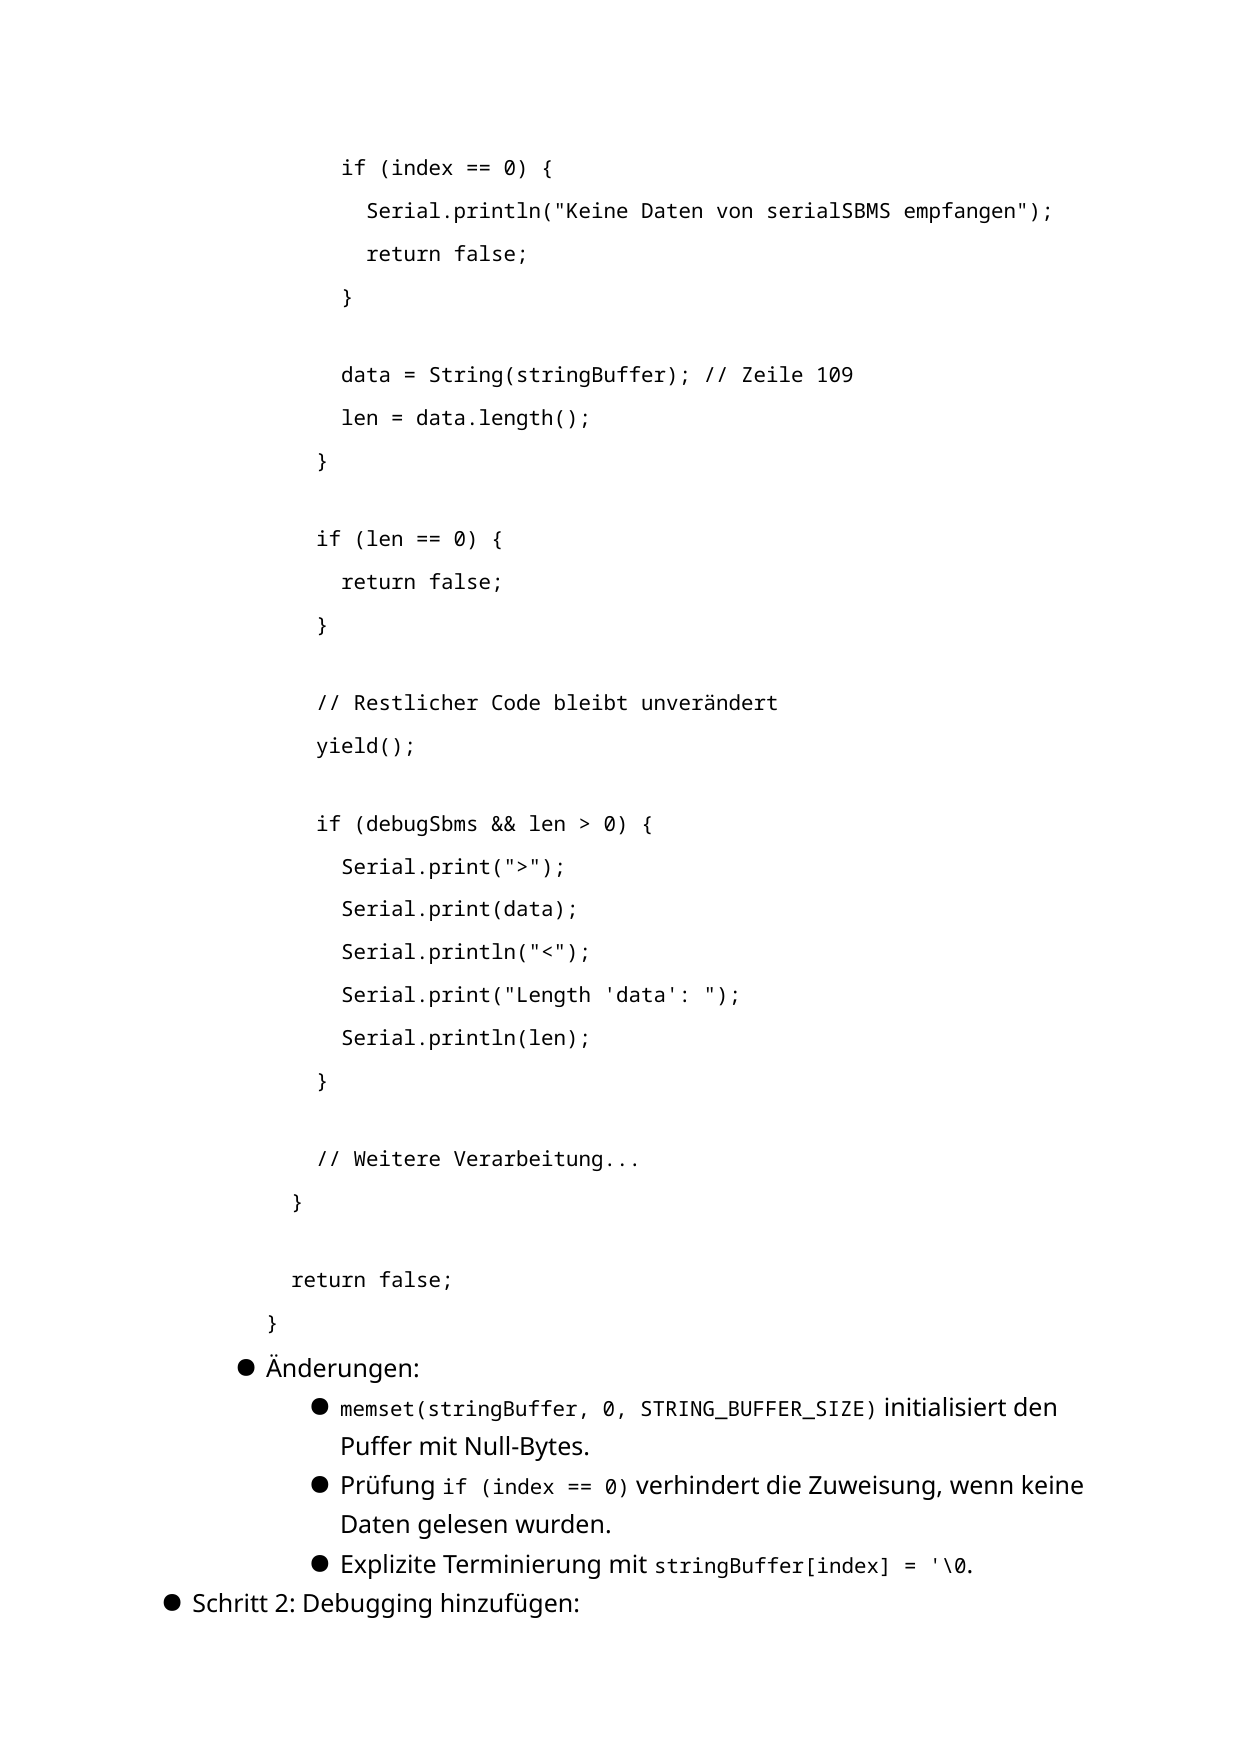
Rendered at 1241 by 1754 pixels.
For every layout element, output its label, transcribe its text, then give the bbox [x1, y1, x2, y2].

list Serial.print(data); [236, 894, 1122, 923]
list if (debugSbms && len > 0) { [236, 809, 1122, 837]
list return false; [236, 1265, 1122, 1294]
list } [236, 1308, 1122, 1336]
list Änderungen: [236, 1351, 1122, 1384]
list return false; [236, 239, 1122, 268]
list Serial.println("<"); [236, 937, 1122, 966]
list } [236, 1066, 1122, 1094]
list // Restlicher Code bleibt unverändert [236, 688, 1122, 716]
list len = data.length(); [236, 403, 1122, 432]
list } [236, 1187, 1122, 1215]
list Serial.println("Keine Daten von serialSBMS empfangen"); [236, 196, 1122, 225]
list } [236, 610, 1122, 638]
list Explizite Terminierung mit stringBuffer[index] = '\0. [310, 1546, 1122, 1580]
list return false; [236, 567, 1122, 595]
list } [236, 282, 1122, 311]
list yield(); [236, 731, 1122, 759]
list // Weitere Verarbeitung... [236, 1144, 1122, 1173]
list Prüfung if (index == 0) verhindert die Zuweisung, wenn keine Daten gelesen wurden. [310, 1468, 1122, 1541]
list Serial.println(len); [236, 1023, 1122, 1052]
list } [236, 446, 1122, 474]
list data = String(stringBuffer); // Zeile 109 [236, 360, 1122, 389]
list memset(stringBuffer, 0, STRING_BUFFER_SIZE) initialisiert den Puffer mit Null-Bytes. [310, 1390, 1122, 1463]
list Schritt 2: Debugging hinzufügen: [162, 1586, 1122, 1619]
list if (index == 0) { [236, 153, 1122, 182]
list if (len == 0) { [236, 524, 1122, 553]
list Serial.print("Length 'data': "); [236, 980, 1122, 1009]
list Serial.print(">"); [236, 852, 1122, 880]
